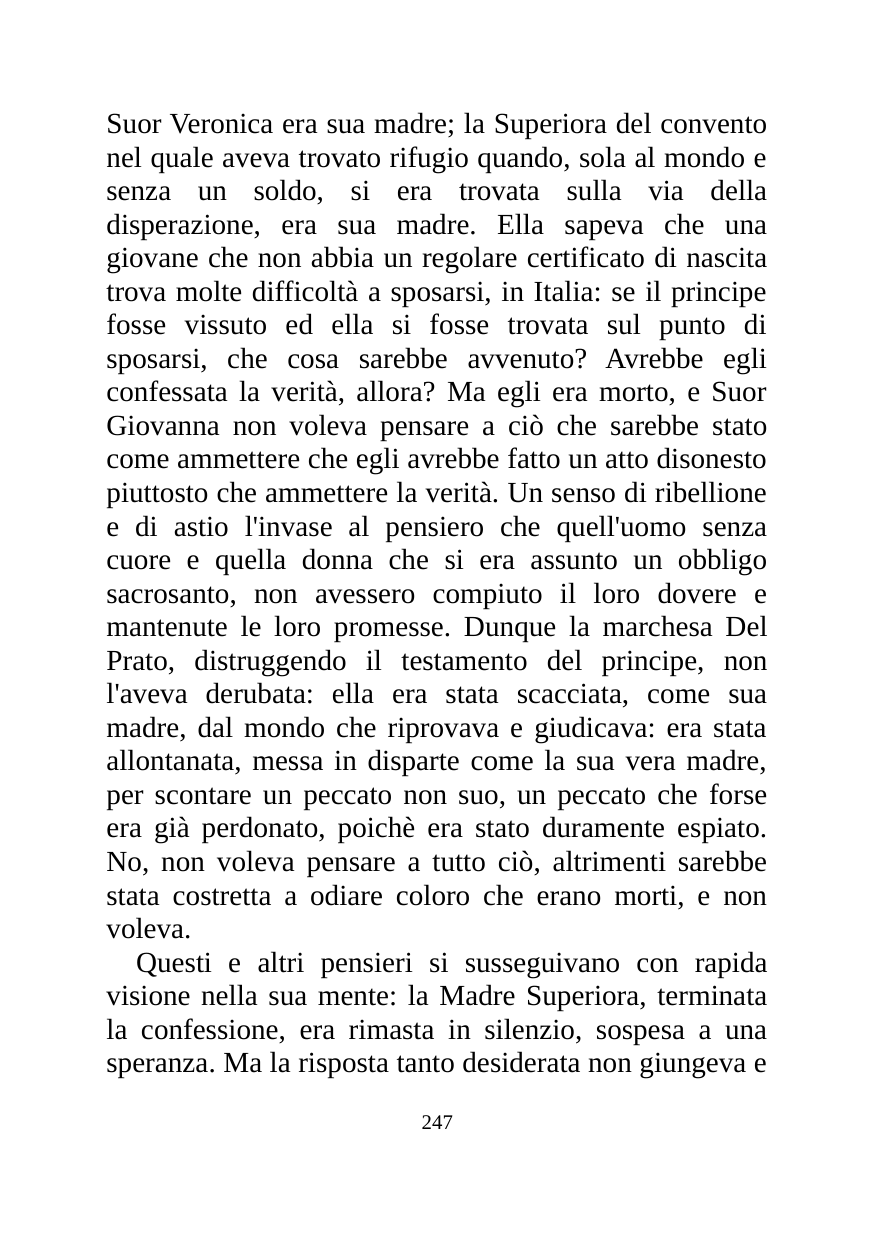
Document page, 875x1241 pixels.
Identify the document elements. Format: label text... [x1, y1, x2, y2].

text Questi e altri pensieri si susseguivano con rapida visione nella sua mente: la Madre Superiora, terminata la confessione, era rimasta in silenzio, sospesa a una speranza. Ma la risposta tanto desiderata non giungeva e [106, 945, 768, 1079]
text Suor Veronica era sua madre; la Superiora del convento nel quale aveva trovato rifugio quando, sola al mondo e senza un soldo, si era trovata sulla via della disperazione, era sua madre. Ella sapeva che una giovane che non abbia un regolare certificato di nascita trova molte difficoltà a sposarsi, in Italia: se il principe fosse vissuto ed ella si fosse trovata sul punto di sposarsi, che cosa sarebbe avvenuto? Avrebbe egli confessata la verità, allora? Ma egli era morto, e Suor Giovanna non voleva pensare a ciò che sarebbe stato come ammettere che egli avrebbe fatto un atto disonesto piuttosto che ammettere la verità. Un senso di ribellione e di astio l'invase al pensiero che quell'uomo senza cuore e quella donna che si era assunto un obbligo sacrosanto, non avessero compiuto il loro dovere e mantenute le loro promesse. Dunque la marchesa Del Prato, distruggendo il testamento del principe, non l'aveva derubata: ella era stata scacciata, come sua madre, dal mondo che riprovava e giudicava: era stata allontanata, messa in disparte come la sua vera madre, per scontare un peccato non suo, un peccato che forse era già perdonato, poichè era stato duramente espiato. No, non voleva pensare a tutto ciò, altrimenti sarebbe stata costretta a odiare coloro che erano morti, e non voleva. [106, 106, 768, 945]
